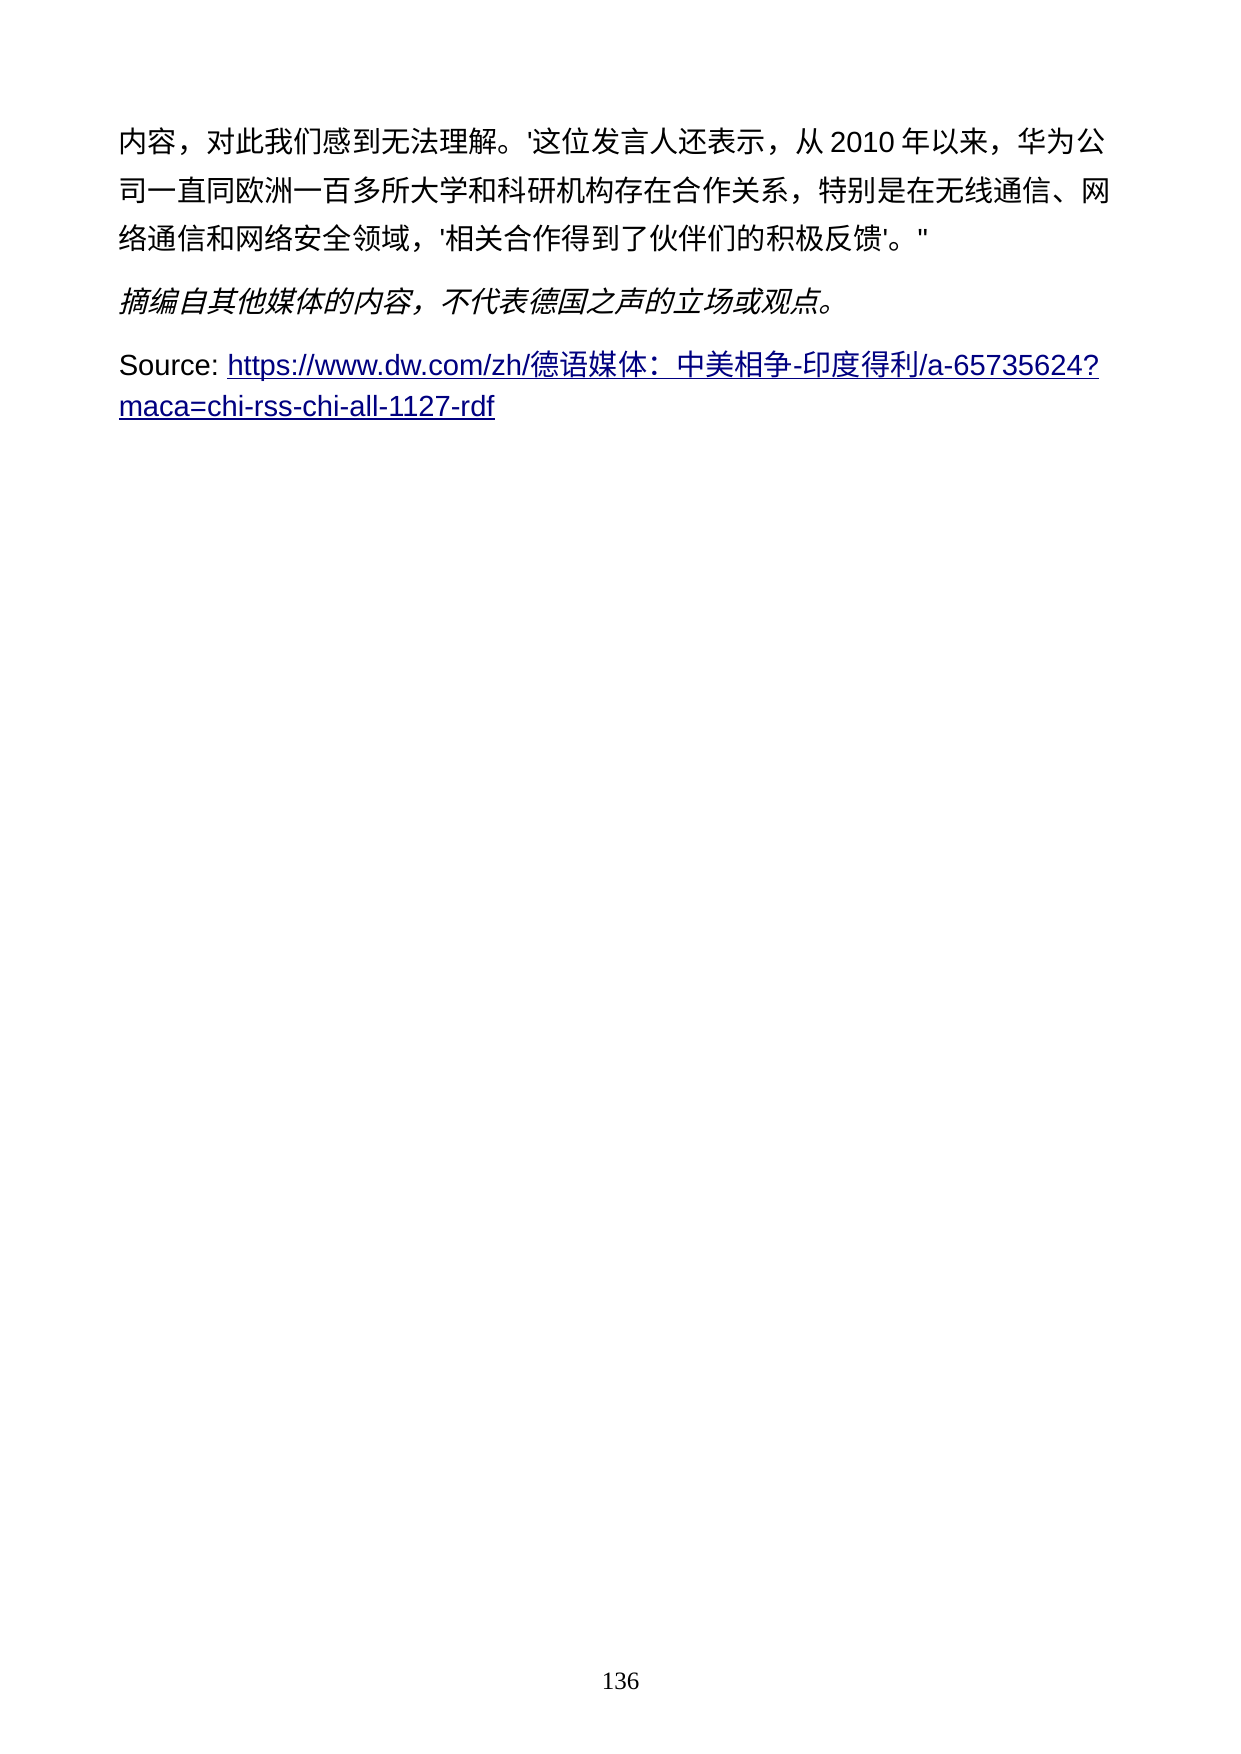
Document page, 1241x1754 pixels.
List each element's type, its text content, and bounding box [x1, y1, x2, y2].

text 摘编自其他媒体的内容，不代表德国之声的立场或观点。 [118, 279, 1122, 321]
text Source: https://www.dw.com/zh/德语媒体：中美相争-印度得利/a-65735624?maca=chi-rss-chi-all-1127-rdf [118, 342, 1122, 423]
text 内容，对此我们感到无法理解。'这位发言人还表示，从2010年以来，华为公司一直同欧洲一百多所大学和科研机构存在合作关系，特别是在无线通信、网络通信和网络安全领域，'相关合作得到了伙伴们的积极反馈'。" [118, 118, 1122, 258]
